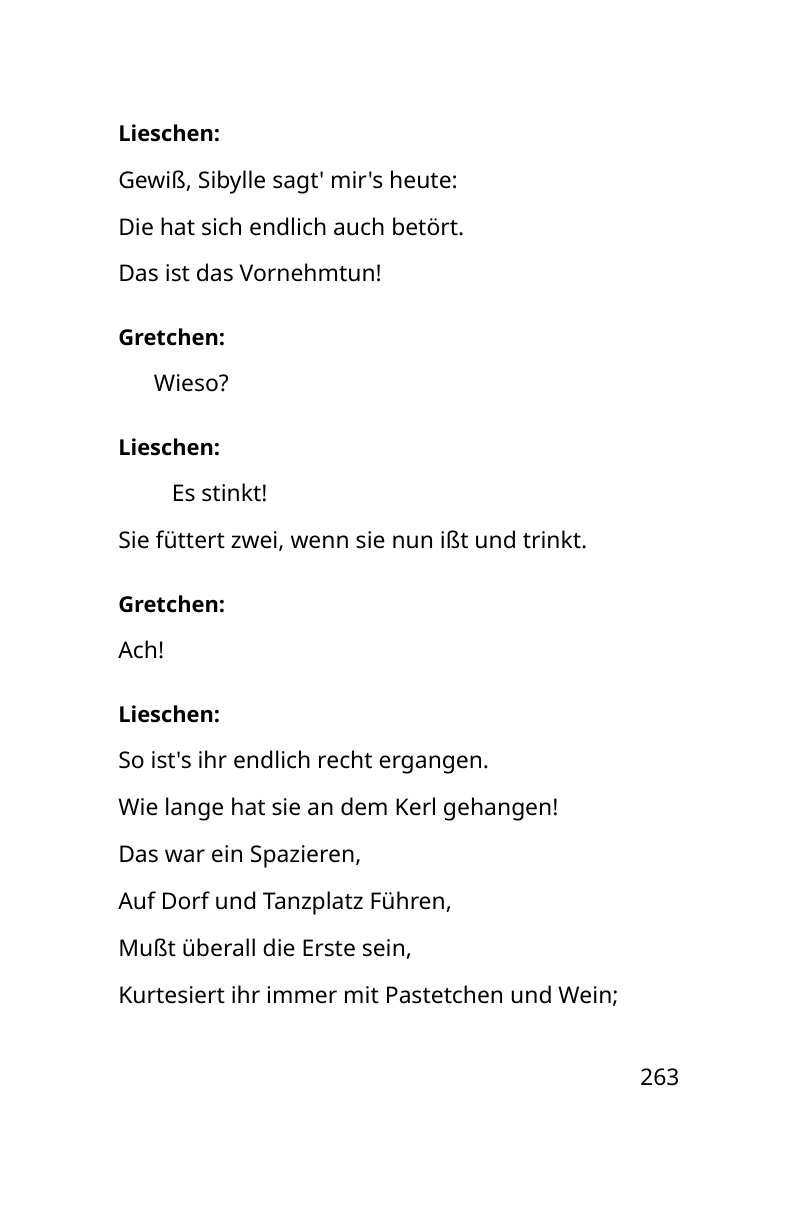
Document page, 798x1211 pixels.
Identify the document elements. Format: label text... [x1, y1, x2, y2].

text Lieschen: Es stinkt! Sie füttert zwei, wenn sie nun ißt und trinkt. [118, 432, 679, 555]
text Gretchen: Wieso? [118, 322, 679, 398]
text Gretchen: Ach! [118, 589, 679, 665]
text Lieschen: So ist's ihr endlich recht ergangen. Wie lange hat sie an dem Kerl gehangen! Das war ein Spazieren, Auf Dorf und Tanzplatz Führen, Mußt überall die Erste sein, Kurtesiert ihr immer mit Pastetchen und Wein; [118, 699, 679, 1010]
text Lieschen: Gewiß, Sibylle sagt' mir's heute: Die hat sich endlich auch betört. Das ist das Vornehmtun! [118, 118, 679, 288]
